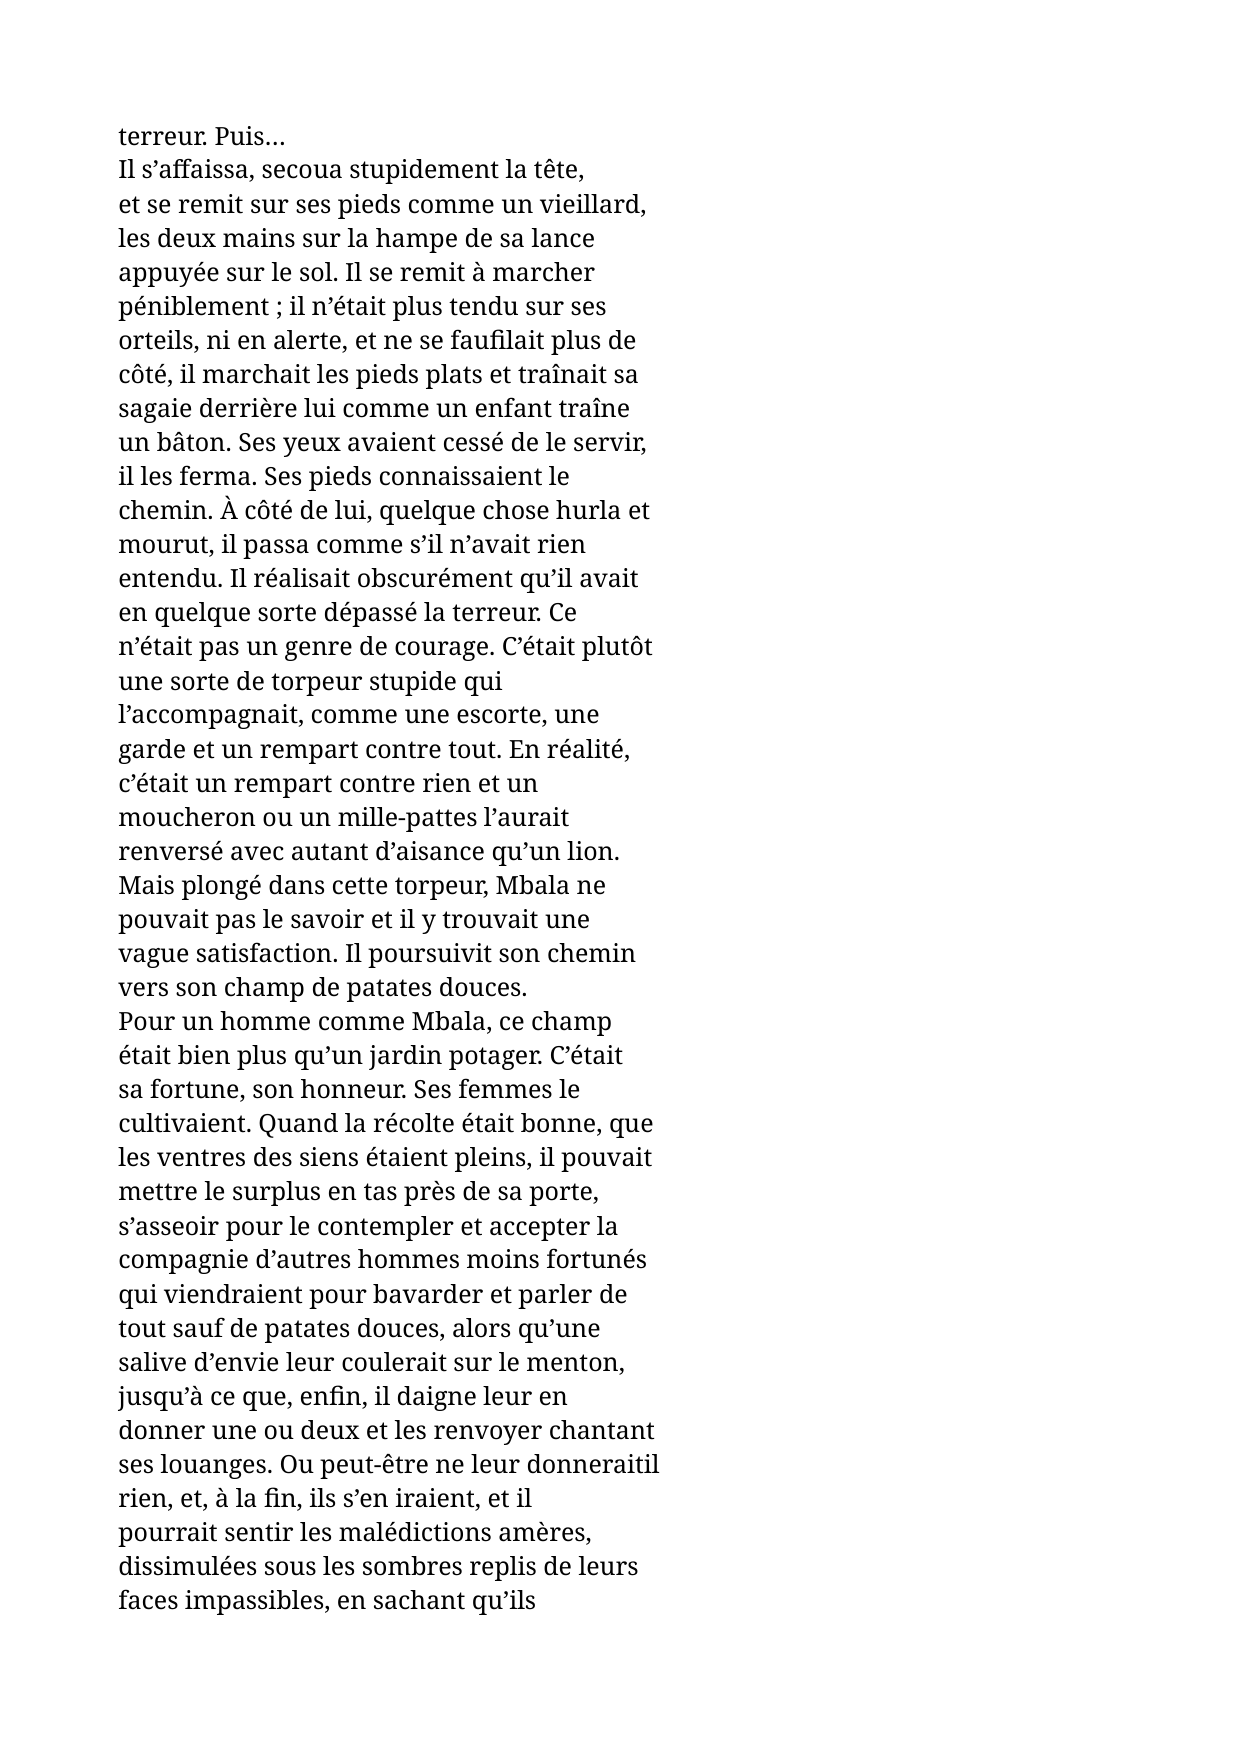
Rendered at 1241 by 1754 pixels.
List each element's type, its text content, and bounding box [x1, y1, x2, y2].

text vers son champ de patates douces. [118, 970, 1122, 1004]
text renversé avec autant d’aisance qu’un lion. [118, 833, 1122, 867]
text ses louanges. Ou peut-être ne leur donneraitil [118, 1447, 1122, 1481]
text Pour un homme comme Mbala, ce champ [118, 1004, 1122, 1038]
text appuyée sur le sol. Il se remit à marcher [118, 254, 1122, 288]
text et se remit sur ses pieds comme un vieillard, [118, 186, 1122, 220]
text donner une ou deux et les renvoyer chantant [118, 1412, 1122, 1447]
text vague satisfaction. Il poursuivit son chemin [118, 936, 1122, 970]
text Mais plongé dans cette torpeur, Mbala ne [118, 867, 1122, 902]
text les ventres des siens étaient pleins, il pouvait [118, 1140, 1122, 1174]
text compagnie d’autres hommes moins fortunés [118, 1242, 1122, 1276]
text mettre le surplus en tas près de sa porte, [118, 1174, 1122, 1208]
text péniblement ; il n’était plus tendu sur ses [118, 288, 1122, 322]
text tout sauf de patates douces, alors qu’une [118, 1310, 1122, 1344]
text pouvait pas le savoir et il y trouvait une [118, 902, 1122, 936]
text moucheron ou un mille-pattes l’aurait [118, 799, 1122, 833]
text cultivaient. Quand la récolte était bonne, que [118, 1106, 1122, 1140]
text s’asseoir pour le contempler et accepter la [118, 1208, 1122, 1242]
text salive d’envie leur coulerait sur le menton, [118, 1344, 1122, 1378]
text mourut, il passa comme s’il n’avait rien [118, 527, 1122, 561]
text en quelque sorte dépassé la terreur. Ce [118, 595, 1122, 629]
text chemin. À côté de lui, quelque chose hurla et [118, 493, 1122, 527]
text jusqu’à ce que, enfin, il daigne leur en [118, 1378, 1122, 1412]
text il les ferma. Ses pieds connaissaient le [118, 459, 1122, 493]
text Il s’affaissa, secoua stupidement la tête, [118, 152, 1122, 186]
text orteils, ni en alerte, et ne se faufilait plus de [118, 322, 1122, 357]
text qui viendraient pour bavarder et parler de [118, 1276, 1122, 1310]
text c’était un rempart contre rien et un [118, 765, 1122, 799]
text garde et un rempart contre tout. En réalité, [118, 731, 1122, 765]
text côté, il marchait les pieds plats et traînait sa [118, 357, 1122, 391]
text terreur. Puis… [118, 118, 1122, 152]
text un bâton. Ses yeux avaient cessé de le servir, [118, 425, 1122, 459]
text les deux mains sur la hampe de sa lance [118, 220, 1122, 254]
text dissimulées sous les sombres replis de leurs [118, 1549, 1122, 1583]
text sagaie derrière lui comme un enfant traîne [118, 391, 1122, 425]
text une sorte de torpeur stupide qui [118, 663, 1122, 697]
text l’accompagnait, comme une escorte, une [118, 697, 1122, 731]
text entendu. Il réalisait obscurément qu’il avait [118, 561, 1122, 595]
text n’était pas un genre de courage. C’était plutôt [118, 629, 1122, 663]
text pourrait sentir les malédictions amères, [118, 1515, 1122, 1549]
text était bien plus qu’un jardin potager. C’était [118, 1038, 1122, 1072]
text rien, et, à la fin, ils s’en iraient, et il [118, 1481, 1122, 1515]
text sa fortune, son honneur. Ses femmes le [118, 1072, 1122, 1106]
text faces impassibles, en sachant qu’ils [118, 1583, 1122, 1617]
